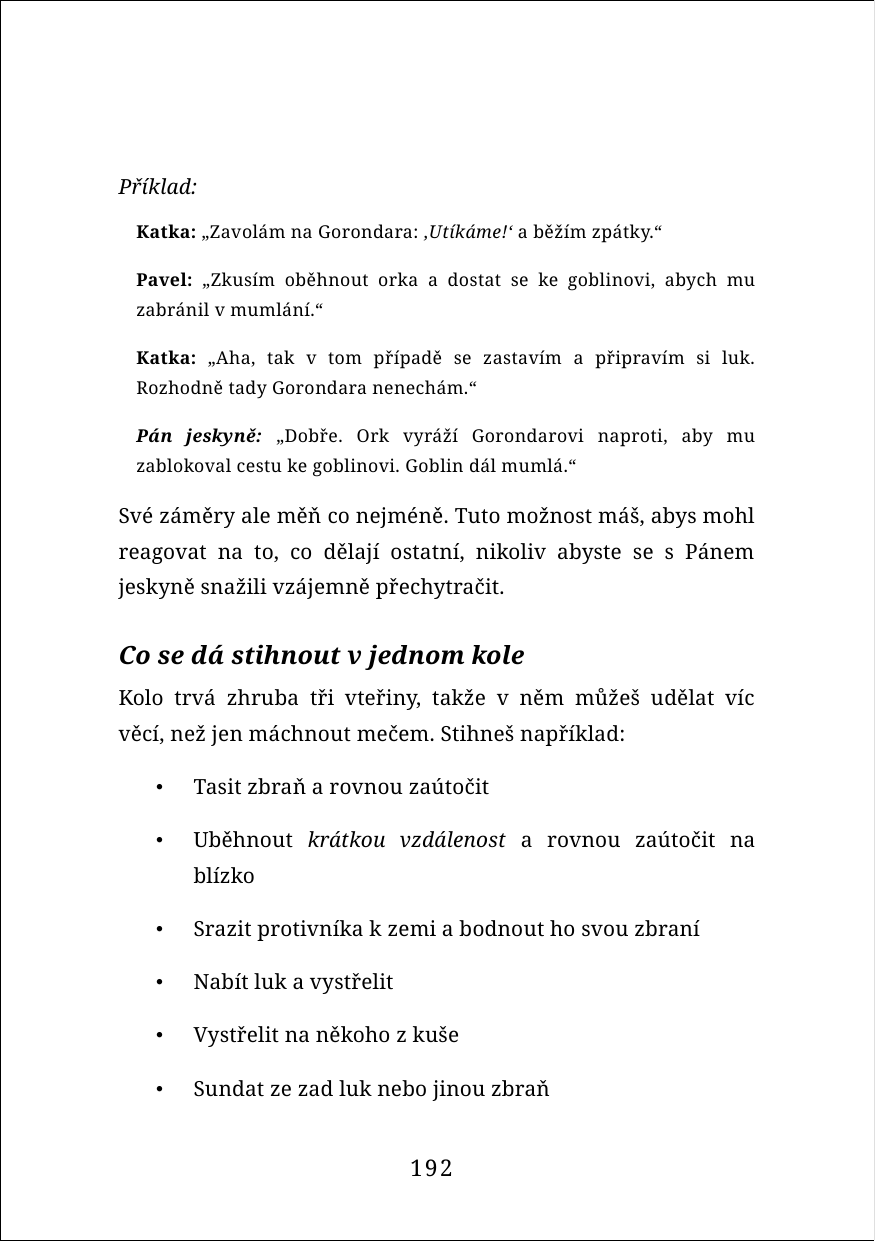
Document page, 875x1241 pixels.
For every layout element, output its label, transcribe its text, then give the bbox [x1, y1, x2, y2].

list Nabít luk a vystřelit [156, 967, 756, 996]
text Příklad: [118, 172, 756, 200]
list Sundat ze zad luk nebo jinou zbraň [156, 1074, 756, 1102]
text Své záměry ale měň co nejméně. Tuto možnost máš, abys mohl reagovat na to, co dělají ostatní, nikoliv abyste se s Pánem jeskyně snažili vzájemně přechytračit. [118, 501, 756, 601]
text Pavel: „Zkusím oběhnout orka a dostat se ke goblinovi, abych mu zabránil v mumlání.“ [136, 267, 756, 321]
text Katka: „Zavolám na Gorondara: ‚Utíkáme!‘ a běžím zpátky.“ [136, 219, 756, 243]
list Vystřelit na někoho z kuše [156, 1020, 756, 1049]
text Katka: „Aha, tak v tom případě se zastavím a připravím si luk. Rozhodně tady Gorondara nenechám.“ [136, 345, 756, 399]
list Uběhnout krátkou vzdálenost a rovnou zaútočit na blízko [156, 825, 756, 889]
text Kolo trvá zhruba tři vteřiny, takže v něm můžeš udělat víc věcí, než jen máchnout mečem. Stihneš například: [118, 683, 756, 747]
text Pán jeskyně: „Dobře. Ork vyráží Gorondarovi naproti, aby mu zablokoval cestu ke goblinovi. Goblin dál mumlá.“ [136, 423, 756, 478]
list Srazit protivníka k zemi a bodnout ho svou zbraní [156, 914, 756, 942]
list Tasit zbraň a rovnou zaútočit [156, 772, 756, 800]
subtitle Co se dá stihnout v jednom kole [118, 637, 756, 671]
